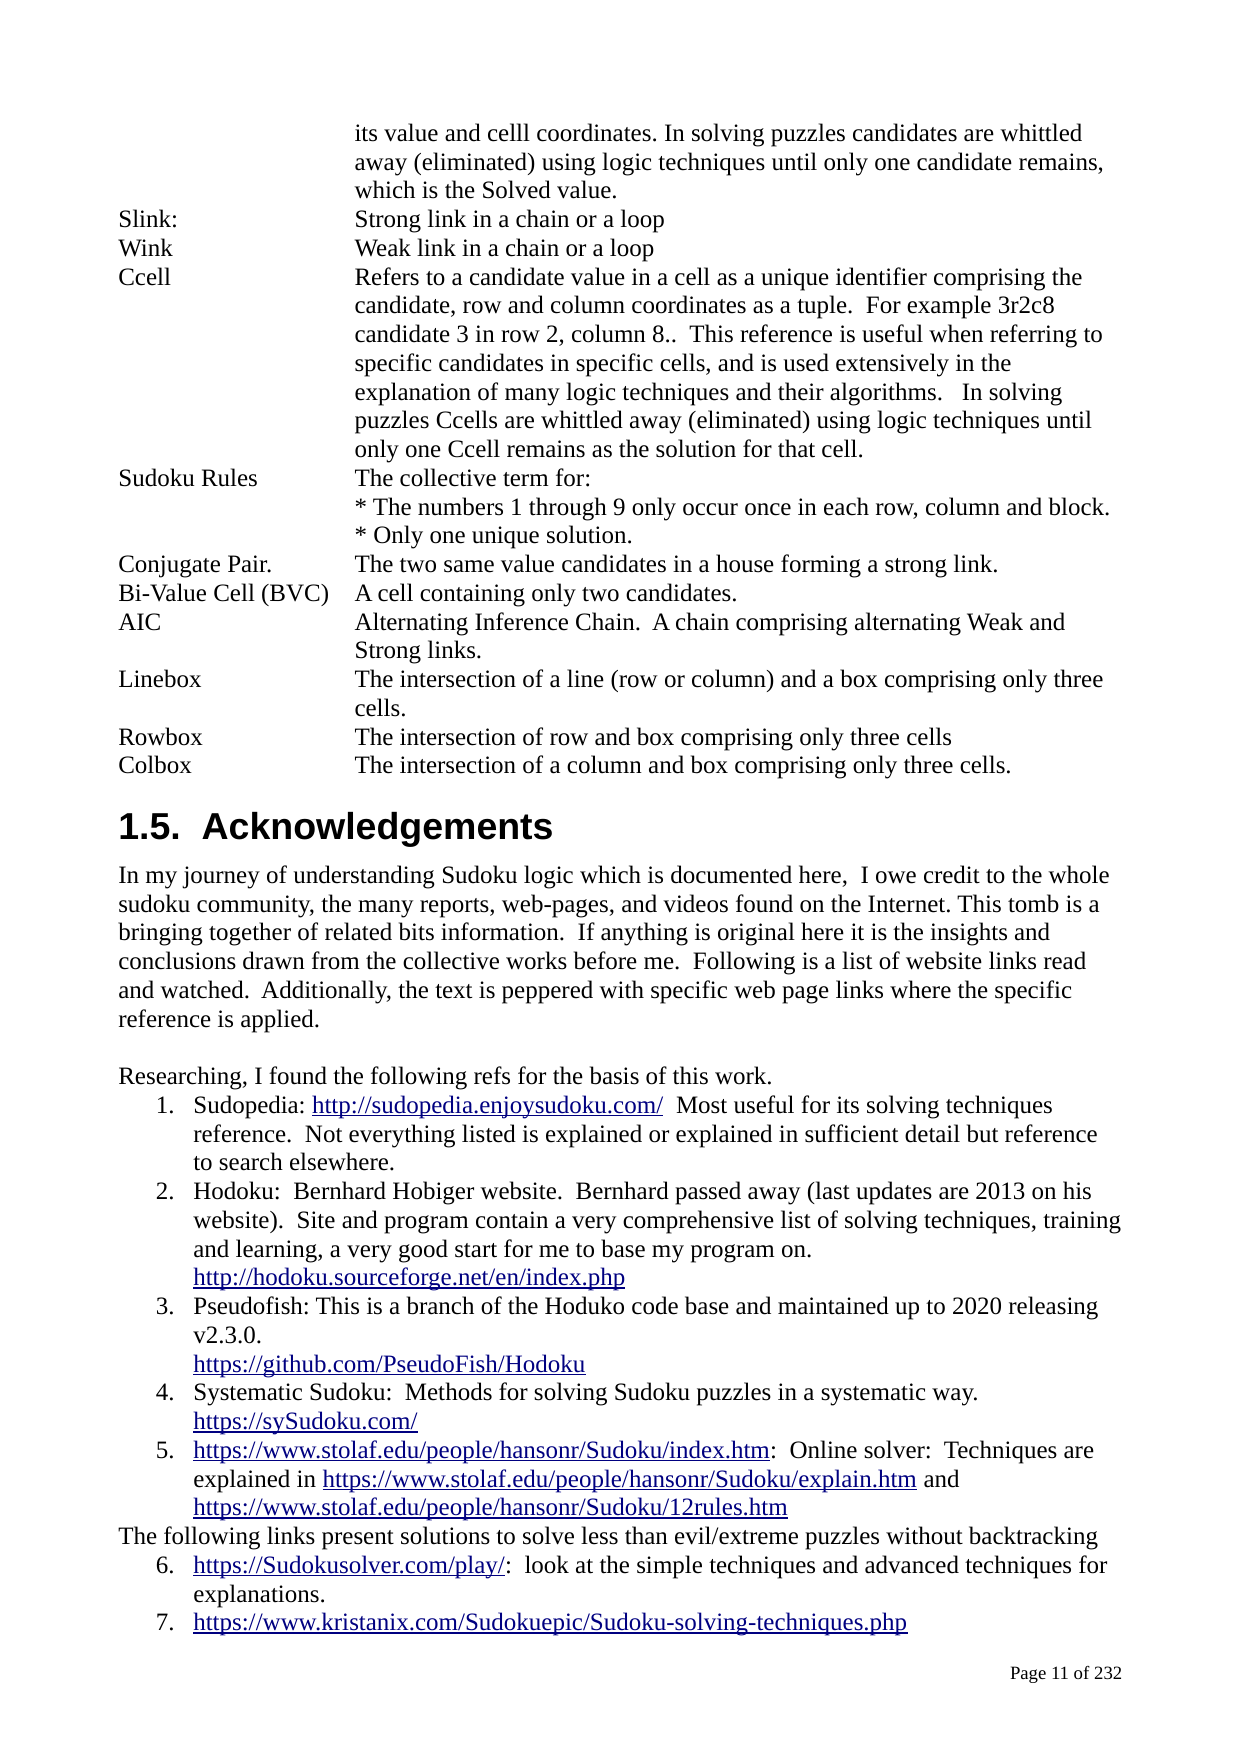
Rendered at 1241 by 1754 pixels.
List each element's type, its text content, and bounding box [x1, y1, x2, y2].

list https://www.kristanix.com/Sudokuepic/Sudoku-solving-techniques.php [156, 1607, 1122, 1636]
list Pseudofish: This is a branch of the Hoduko code base and maintained up to 2020 releasing v2.3.0. https://github.com/PseudoFish/Hodoku [156, 1291, 1122, 1377]
list Sudopedia: http://sudopedia.enjoysudoku.com/ Most useful for its solving techniques reference. Not everything listed is explained or explained in sufficient detail but reference to search elsewhere. [156, 1090, 1122, 1176]
text Slink: Strong link in a chain or a loop [118, 204, 1122, 233]
subtitle Acknowledgements [118, 804, 1122, 847]
text its value and celll coordinates. In solving puzzles candidates are whittled away (eliminated) using logic techniques until only one candidate remains, which is the Solved value. [118, 118, 1122, 204]
text Colbox The intersection of a column and box comprising only three cells. [118, 751, 1122, 779]
text The following links present solutions to solve less than evil/extreme puzzles without backtracking [118, 1521, 1122, 1550]
list https://www.stolaf.edu/people/hansonr/Sudoku/index.htm: Online solver: Techniques are explained in https://www.stolaf.edu/people/hansonr/Sudoku/explain.htm and https://www.stolaf.edu/people/hansonr/Sudoku/12rules.htm [156, 1435, 1122, 1521]
list https://Sudokusolver.com/play/: look at the simple techniques and advanced techniques for explanations. [156, 1550, 1122, 1607]
text Ccell Refers to a candidate value in a cell as a unique identifier comprising the candidate, row and column coordinates as a tuple. For example 3r2c8 candidate 3 in row 2, column 8.. This reference is useful when referring to specific candidates in specific cells, and is used extensively in the explanation of many logic techniques and their algorithms. In solving puzzles Ccells are whittled away (eliminated) using logic techniques until only one Ccell remains as the solution for that cell. [118, 262, 1122, 463]
text Researching, I found the following refs for the basis of this work. [118, 1061, 1122, 1090]
text Sudoku Rules The collective term for: * The numbers 1 through 9 only occur once in each row, column and block. * Only one unique solution. [118, 463, 1122, 549]
text Wink Weak link in a chain or a loop [118, 233, 1122, 262]
text Linebox The intersection of a line (row or column) and a box comprising only three cells. [118, 664, 1122, 722]
list Hodoku: Bernhard Hobiger website. Bernhard passed away (last updates are 2013 on his website). Site and program contain a very comprehensive list of solving techniques, training and learning, a very good start for me to base my program on. http://hodoku.sourceforge.net/en/index.php [156, 1176, 1122, 1291]
text AIC Alternating Inference Chain. A chain comprising alternating Weak and Strong links. [118, 607, 1122, 664]
list Systematic Sudoku: Methods for solving Sudoku puzzles in a systematic way. https://sySudoku.com/ [156, 1377, 1122, 1435]
text Bi-Value Cell (BVC) A cell containing only two candidates. [118, 578, 1122, 607]
text In my journey of understanding Sudoku logic which is documented here, I owe credit to the whole sudoku community, the many reports, web-pages, and videos found on the Internet. This tomb is a bringing together of related bits information. If anything is original here it is the insights and conclusions drawn from the collective works before me. Following is a list of website links read and watched. Additionally, the text is peppered with specific web page links where the specific reference is applied. [118, 860, 1122, 1032]
text Conjugate Pair. The two same value candidates in a house forming a strong link. [118, 549, 1122, 578]
text Rowbox The intersection of row and box comprising only three cells [118, 722, 1122, 751]
